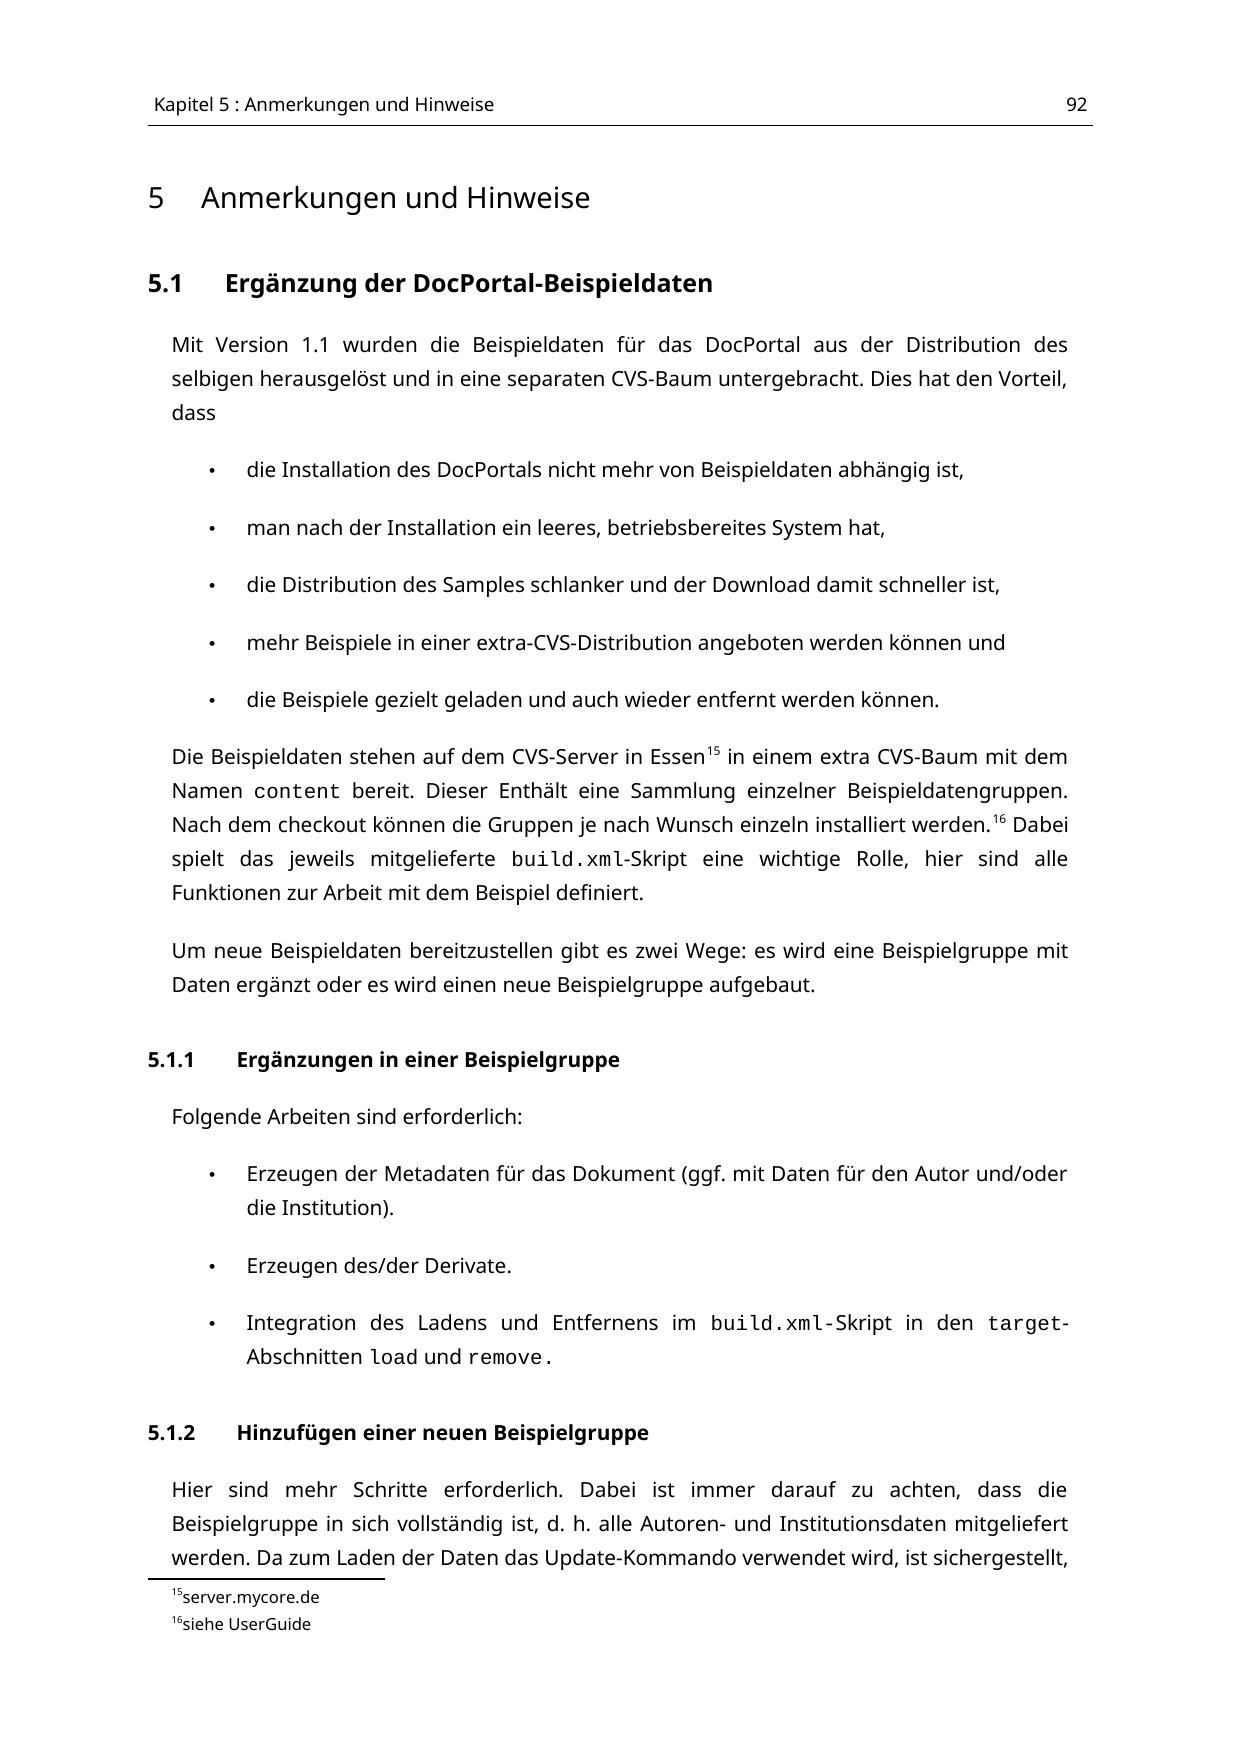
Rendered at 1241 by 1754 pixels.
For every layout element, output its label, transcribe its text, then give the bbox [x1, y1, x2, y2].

list die Distribution des Samples schlanker und der Download damit schneller ist, [209, 570, 1069, 598]
subtitle Ergänzung der DocPortal-Beispieldaten [148, 266, 1092, 300]
list die Beispiele gezielt geladen und auch wieder entfernt werden können. [209, 685, 1069, 713]
text siehe UserGuide [171, 1613, 1069, 1636]
text Hier sind mehr Schritte erforderlich. Dabei ist immer darauf zu achten, dass die Beispielgruppe in sich vollständig ist, d. h. alle Autoren- und Institutionsdaten mitgeliefert werden. Da zum Laden der Daten das Update-Kommando verwendet wird, ist sichergestellt, [171, 1475, 1069, 1571]
subtitle Ergänzungen in einer Beispielgruppe [148, 1045, 1092, 1073]
list die Installation des DocPortals nicht mehr von Beispieldaten abhängig ist, [209, 455, 1069, 484]
text Um neue Beispieldaten bereitzustellen gibt es zwei Wege: es wird eine Beispielgruppe mit Daten ergänzt oder es wird einen neue Beispielgruppe aufgebaut. [171, 936, 1069, 998]
list Erzeugen des/der Derivate. [209, 1251, 1069, 1279]
list mehr Beispiele in einer extra-CVS-Distribution angeboten werden können und [209, 628, 1069, 656]
text server.mycore.de [171, 1585, 1069, 1608]
text Folgende Arbeiten sind erforderlich: [171, 1102, 1069, 1130]
subtitle Hinzufügen einer neuen Beispielgruppe [148, 1418, 1092, 1446]
text Mit Version 1.1 wurden die Beispieldaten für das DocPortal aus der Distribution des selbigen herausgelöst und in eine separaten CVS-Baum untergebracht. Dies hat den Vorteil, dass [171, 330, 1069, 426]
text Die Beispieldaten stehen auf dem CVS-Server in Essen in einem extra CVS-Baum mit dem Namen content bereit. Dieser Enthält eine Sammlung einzelner Beispieldatengruppen. Nach dem checkout können die Gruppen je nach Wunsch einzeln installiert werden. Dabei spielt das jeweils mitgelieferte build.xml-Skript eine wichtige Rolle, hier sind alle Funktionen zur Arbeit mit dem Beispiel definiert. [171, 742, 1069, 907]
list man nach der Installation ein leeres, betriebsbereites System hat, [209, 513, 1069, 541]
list Erzeugen der Metadaten für das Dokument (ggf. mit Daten für den Autor und/oder die Institution). [209, 1159, 1069, 1222]
list Integration des Ladens und Entfernens im build.xml-Skript in den target-Abschnitten load und remove. [209, 1308, 1069, 1371]
subtitle Anmerkungen und Hinweise [148, 177, 1092, 217]
